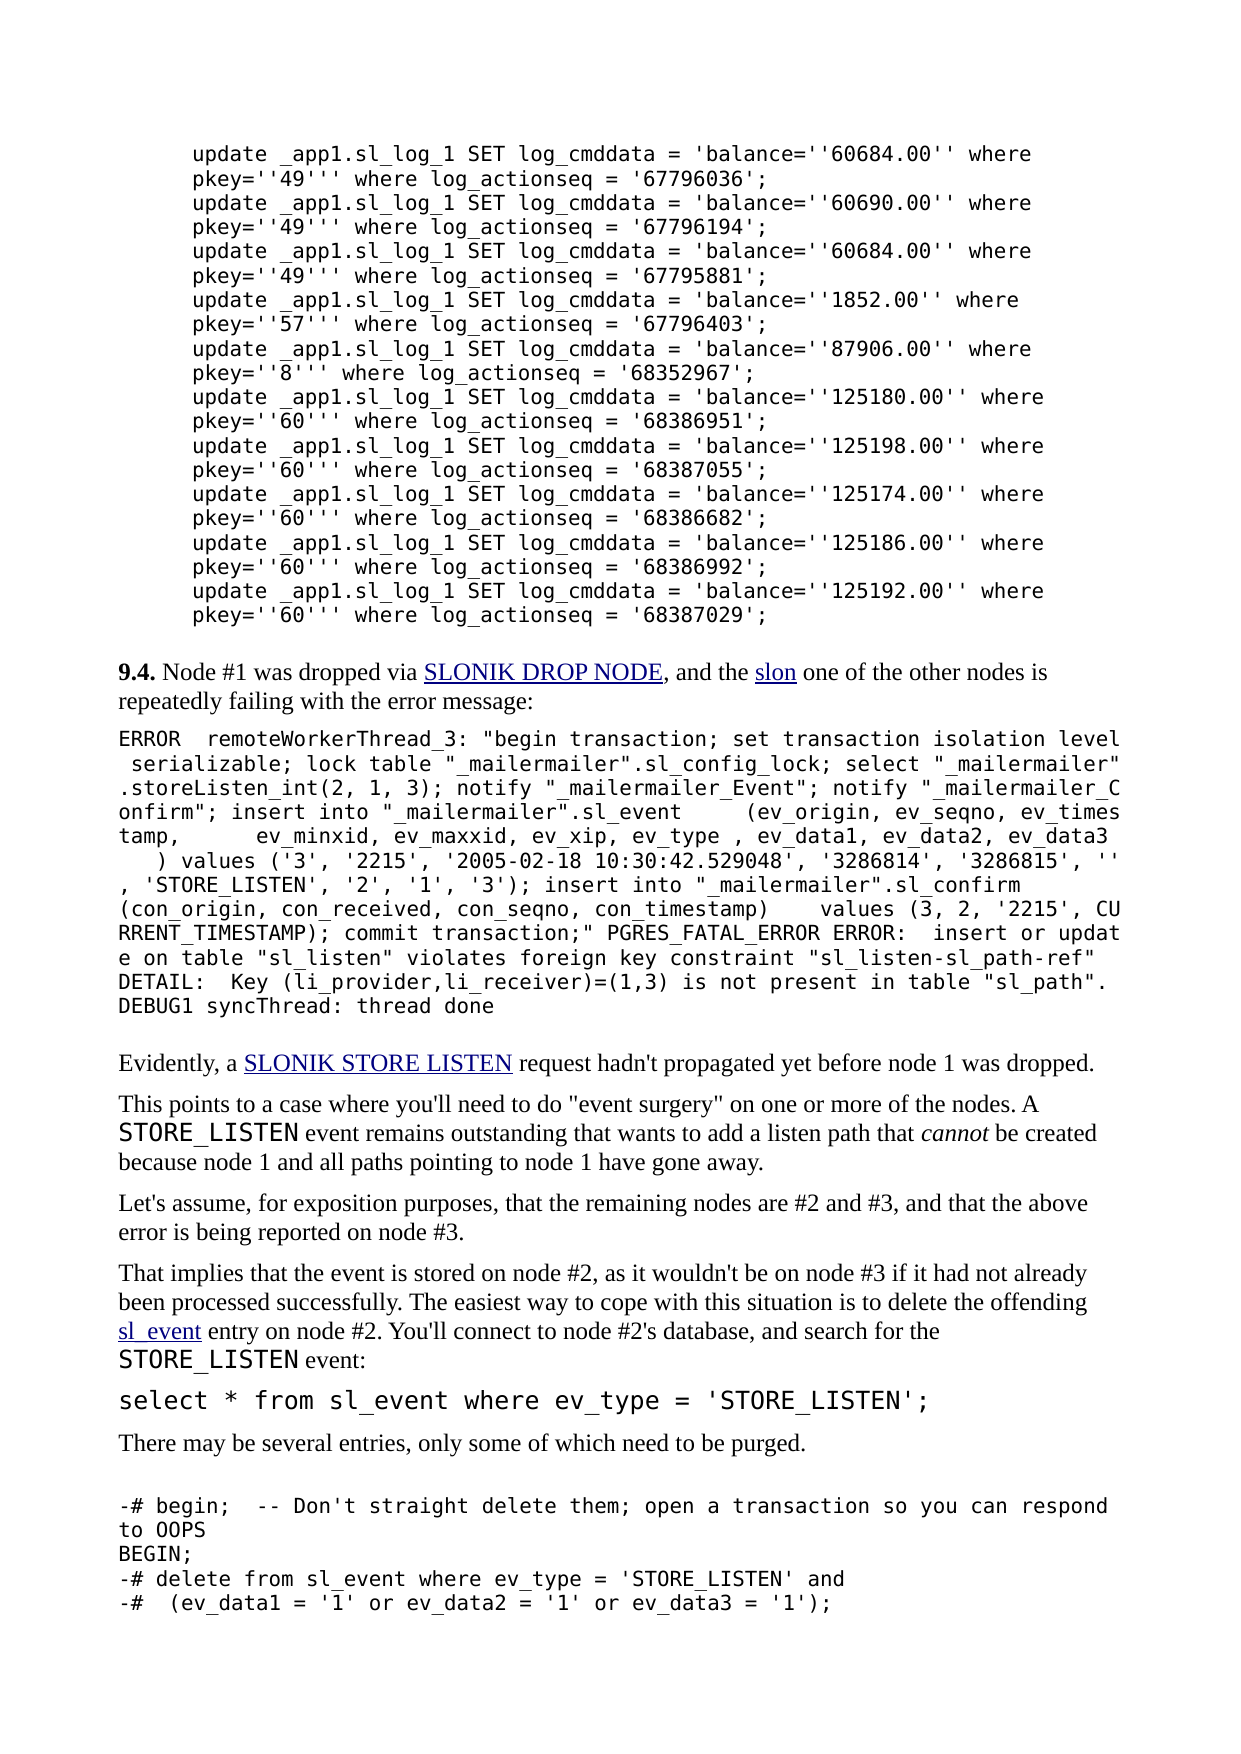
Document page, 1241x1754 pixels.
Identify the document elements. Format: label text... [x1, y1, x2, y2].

list update _app1.sl_log_1 SET log_cmddata = 'balance=''87906.00'' where pkey=''8''' where log_actionseq = '68352967'; [162, 337, 1122, 385]
text ) values ('3', '2215', '2005-02-18 10:30:42.529048', '3286814', '3286815', '' [118, 849, 1122, 873]
text tamp, ev_minxid, ev_maxxid, ev_xip, ev_type , ev_data1, ev_data2, ev_data3 [118, 824, 1122, 849]
text DETAIL: Key (li_provider,li_receiver)=(1,3) is not present in table "sl_path". [118, 970, 1122, 994]
text -# delete from sl_event where ev_type = 'STORE_LISTEN' and [118, 1567, 1122, 1591]
list update _app1.sl_log_1 SET log_cmddata = 'balance=''125186.00'' where pkey=''60''' where log_actionseq = '68386992'; [162, 531, 1122, 579]
list update _app1.sl_log_1 SET log_cmddata = 'balance=''60684.00'' where pkey=''49''' where log_actionseq = '67796036'; [162, 142, 1122, 191]
text onfirm"; insert into "_mailermailer".sl_event (ev_origin, ev_seqno, ev_times [118, 800, 1122, 824]
text select * from sl_event where ev_type = 'STORE_LISTEN'; [118, 1387, 1122, 1416]
text BEGIN; [118, 1542, 1122, 1567]
list update _app1.sl_log_1 SET log_cmddata = 'balance=''125174.00'' where pkey=''60''' where log_actionseq = '68386682'; [162, 482, 1122, 531]
list update _app1.sl_log_1 SET log_cmddata = 'balance=''125198.00'' where pkey=''60''' where log_actionseq = '68387055'; [162, 434, 1122, 482]
list update _app1.sl_log_1 SET log_cmddata = 'balance=''1852.00'' where pkey=''57''' where log_actionseq = '67796403'; [162, 288, 1122, 337]
text (con_origin, con_received, con_seqno, con_timestamp) values (3, 2, '2215', CU [118, 897, 1122, 921]
text , 'STORE_LISTEN', '2', '1', '3'); insert into "_mailermailer".sl_confirm [118, 873, 1122, 897]
text This points to a case where you'll need to do "event surgery" on one or more of the nodes. A STORE_LISTEN event remains outstanding that wants to add a listen path that cannot be created because node 1 and all paths pointing to node 1 have gone away. [118, 1089, 1122, 1176]
list update _app1.sl_log_1 SET log_cmddata = 'balance=''125180.00'' where pkey=''60''' where log_actionseq = '68386951'; [162, 385, 1122, 434]
text Evidently, a SLONIK STORE LISTEN request hadn't propagated yet before node 1 was dropped. [118, 1048, 1122, 1077]
text .storeListen_int(2, 1, 3); notify "_mailermailer_Event"; notify "_mailermailer_C [118, 776, 1122, 800]
text -# (ev_data1 = '1' or ev_data2 = '1' or ev_data3 = '1'); [118, 1591, 1122, 1615]
list update _app1.sl_log_1 SET log_cmddata = 'balance=''60684.00'' where pkey=''49''' where log_actionseq = '67795881'; [162, 239, 1122, 288]
text That implies that the event is stored on node #2, as it wouldn't be on node #3 if it had not already been processed successfully. The easiest way to cope with this situation is to delete the offending sl_event entry on node #2. You'll connect to node #2's database, and search for the STORE_LISTEN event: [118, 1258, 1122, 1374]
text DEBUG1 syncThread: thread done [118, 994, 1122, 1018]
text 9.4. Node #1 was dropped via SLONIK DROP NODE, and the slon one of the other nodes is repeatedly failing with the error message: [118, 657, 1122, 715]
text There may be several entries, only some of which need to be purged. [118, 1428, 1122, 1457]
text RRENT_TIMESTAMP); commit transaction;" PGRES_FATAL_ERROR ERROR: insert or updat [118, 921, 1122, 946]
text e on table "sl_listen" violates foreign key constraint "sl_listen-sl_path-ref" [118, 946, 1122, 970]
list update _app1.sl_log_1 SET log_cmddata = 'balance=''60690.00'' where pkey=''49''' where log_actionseq = '67796194'; [162, 191, 1122, 239]
text -# begin; -- Don't straight delete them; open a transaction so you can respond to OOPS [118, 1494, 1122, 1542]
text ERROR remoteWorkerThread_3: "begin transaction; set transaction isolation level [118, 727, 1122, 752]
text serializable; lock table "_mailermailer".sl_config_lock; select "_mailermailer" [118, 752, 1122, 776]
text Let's assume, for exposition purposes, that the remaining nodes are #2 and #3, and that the above error is being reported on node #3. [118, 1188, 1122, 1246]
list update _app1.sl_log_1 SET log_cmddata = 'balance=''125192.00'' where pkey=''60''' where log_actionseq = '68387029'; [162, 579, 1122, 628]
